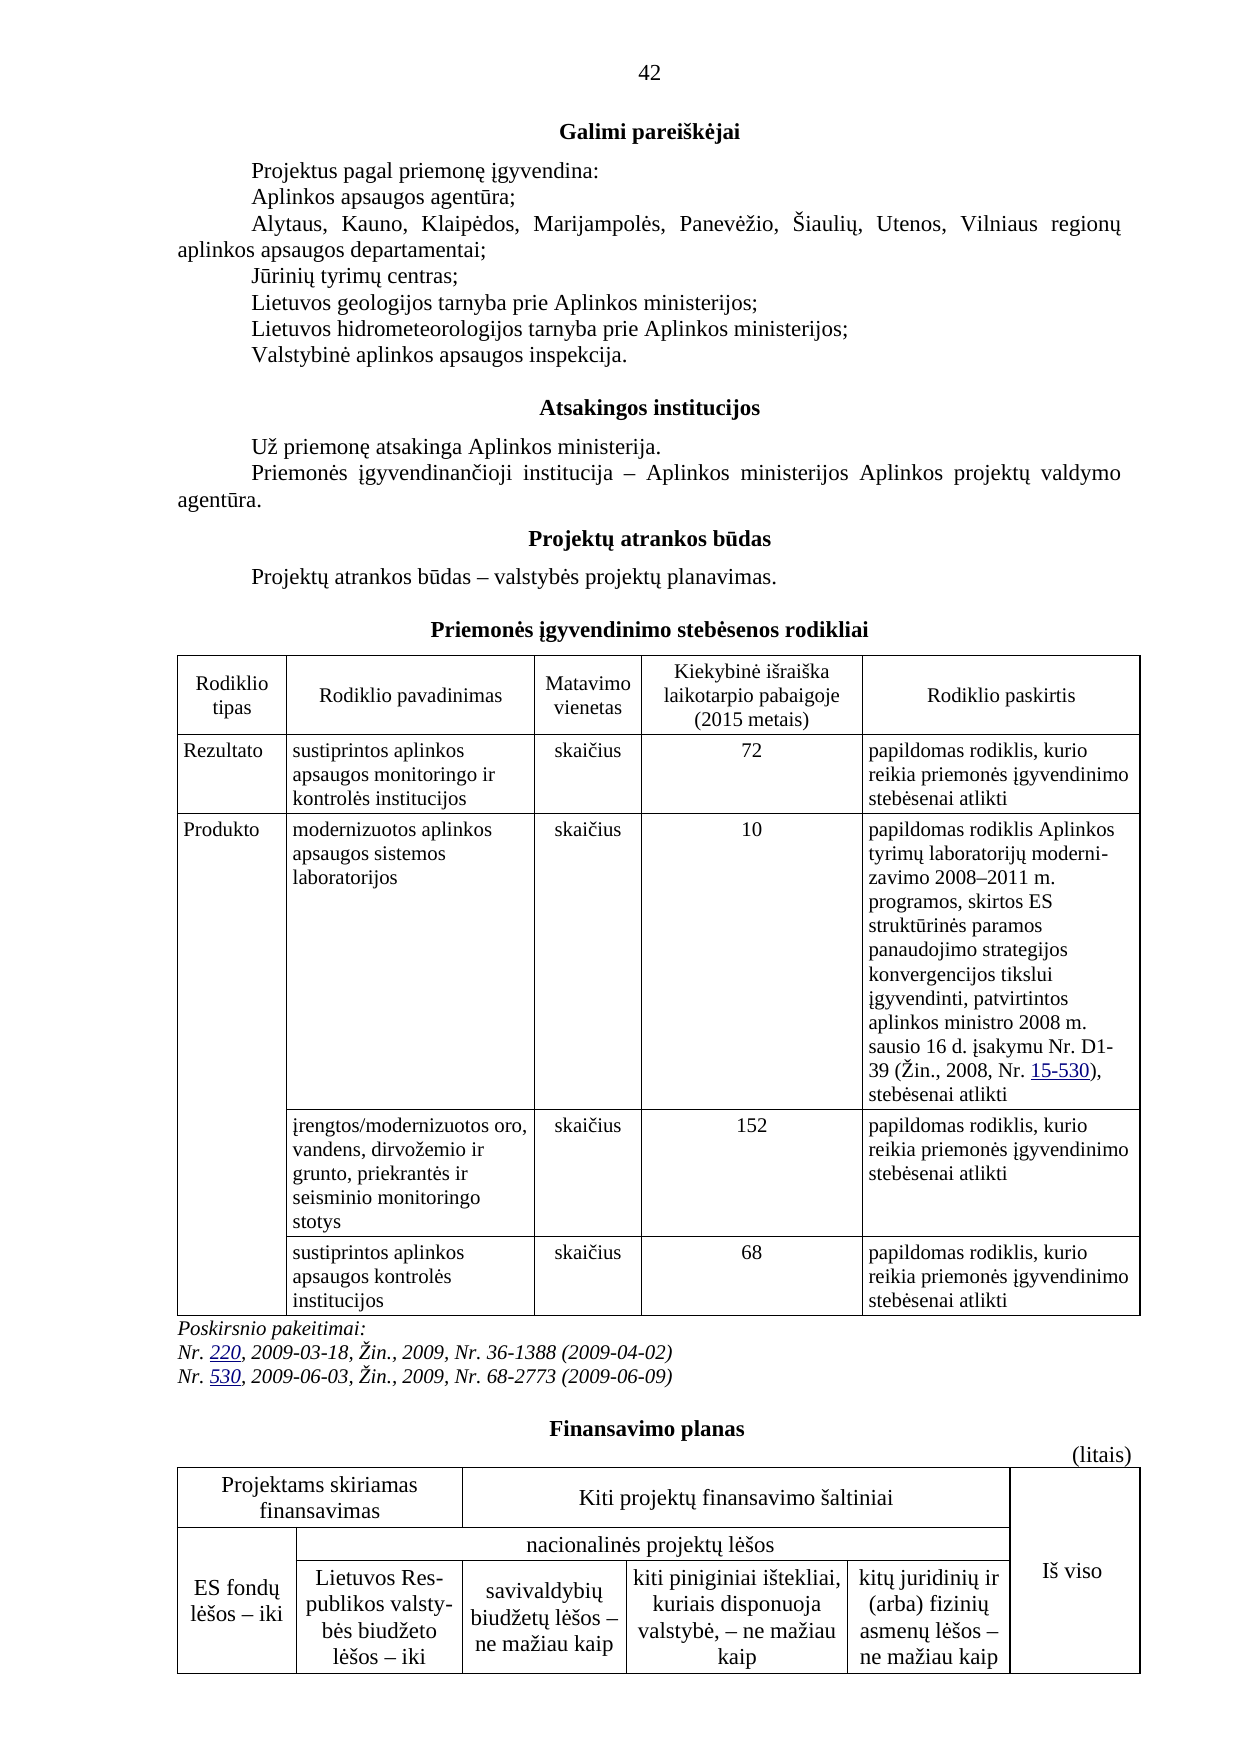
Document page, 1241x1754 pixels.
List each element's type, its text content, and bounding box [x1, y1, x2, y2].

table_cell kitų juridinių ir (arba) fizinių asmenų lėšos – ne mažiau kaip [848, 1561, 1009, 1672]
table_cell skaičius [535, 814, 641, 1109]
text Poskirsnio pakeitimai: [177, 1316, 1122, 1340]
text Jūrinių tyrimų centras; [177, 262, 1122, 289]
text Projektų atrankos būdas [177, 524, 1122, 551]
text Projektus pagal priemonę įgyvendina: [177, 157, 1122, 183]
text Aplinkos apsaugos agentūra; [177, 183, 1122, 210]
table_cell papildomas rodiklis, kurio reikia priemonės įgyvendi­nimo stebėsenai atlikti [863, 735, 1139, 813]
table_cell nacionalinės projektų lėšos [297, 1528, 1009, 1560]
table_header Rodiklio pavadinimas [287, 656, 534, 734]
text Nr. 220, 2009-03-18, Žin., 2009, Nr. 36-1388 (2009-04-02) [177, 1340, 1122, 1364]
table_header Kiekybinė išraiška laikotarpio pabaigoje (2015 metais) [642, 656, 862, 734]
text Priemonės įgyvendinimo stebėsenos rodikliai [177, 616, 1122, 642]
table_cell papildomas rodiklis Aplinkos tyrimų laboratorijų moderni­zavimo 2008–2011 m. programos, skirtos ES struktūrinės paramos panaudojimo strategijos konvergencijos tikslui įgyvendinti, patvirtintos aplinkos ministro 2008 m. sausio 16 d. įsakymu Nr. D1-39 (Žin., 2008, Nr. 15-530), stebėsenai atlikti [863, 814, 1139, 1109]
table_cell kiti piniginiai ištekliai, kuriais disponuoja valstybė, – ne mažiau kaip [627, 1561, 847, 1672]
text Alytaus, Kauno, Klaipėdos, Marijampolės, Panevėžio, Šiaulių, Utenos, Vilniaus regionų aplinkos apsaugos departamentai; [177, 210, 1122, 262]
text Atsakingos institucijos [177, 394, 1122, 421]
table_cell Produkto [178, 814, 286, 1315]
table_header Projektams skiriamas finansavimas [178, 1468, 462, 1527]
table_header Iš viso [1011, 1468, 1139, 1672]
table_cell skaičius [535, 1237, 641, 1315]
text Už priemonę atsakinga Aplinkos ministerija. [177, 433, 1122, 459]
text Lietuvos geologijos tarnyba prie Aplinkos ministerijos; [177, 289, 1122, 315]
table_cell Rezultato [178, 735, 286, 813]
text Galimi pareiškėjai [177, 118, 1122, 144]
table_header Kiti projektų finansavimo šaltiniai [463, 1468, 1009, 1527]
text Valstybinė aplinkos apsaugos inspekcija. [177, 341, 1122, 368]
table_cell 152 [642, 1110, 862, 1236]
table_cell 68 [642, 1237, 862, 1315]
text (litais) [177, 1441, 1132, 1467]
table_cell papildomas rodiklis, kurio reikia priemonės įgyvendi­nimo stebėsenai atlikti [863, 1237, 1139, 1315]
table_cell savivaldybių biudžetų lėšos – ne mažiau kaip [463, 1561, 626, 1672]
table_cell modernizuotos aplinkos apsaugos sistemos laboratorijos [287, 814, 534, 1109]
table_header Matavimo vienetas [535, 656, 641, 734]
table_cell 10 [642, 814, 862, 1109]
table_cell skaičius [535, 1110, 641, 1236]
text Finansavimo planas [177, 1414, 1122, 1441]
table_cell papildomas rodiklis, kurio reikia priemonės įgyvendi­nimo stebėsenai atlikti [863, 1110, 1139, 1236]
table_cell sustiprintos aplinkos apsaugos monitoringo ir kontrolės institucijos [287, 735, 534, 813]
table_cell įrengtos/modernizuotos oro, vandens, dirvožemio ir grunto, priekrantės ir seisminio monitoringo stotys [287, 1110, 534, 1236]
table_cell 72 [642, 735, 862, 813]
text Lietuvos hidrometeorologijos tarnyba prie Aplinkos ministerijos; [177, 315, 1122, 341]
table_header Rodiklio tipas [178, 656, 286, 734]
text Projektų atrankos būdas – valstybės projektų planavimas. [177, 563, 1122, 590]
table_cell ES fondų lėšos – iki [178, 1528, 296, 1672]
table_cell Lietuvos Res­publikos valsty­bės biudžeto lėšos – iki [297, 1561, 462, 1672]
table_header Rodiklio paskirtis [863, 656, 1139, 734]
text Nr. 530, 2009-06-03, Žin., 2009, Nr. 68-2773 (2009-06-09) [177, 1364, 1122, 1388]
table_cell sustiprintos aplinkos apsaugos kontrolės institucijos [287, 1237, 534, 1315]
table_cell skaičius [535, 735, 641, 813]
text Priemonės įgyvendinančioji institucija – Aplinkos ministerijos Aplinkos projektų valdymo agentūra. [177, 459, 1122, 512]
